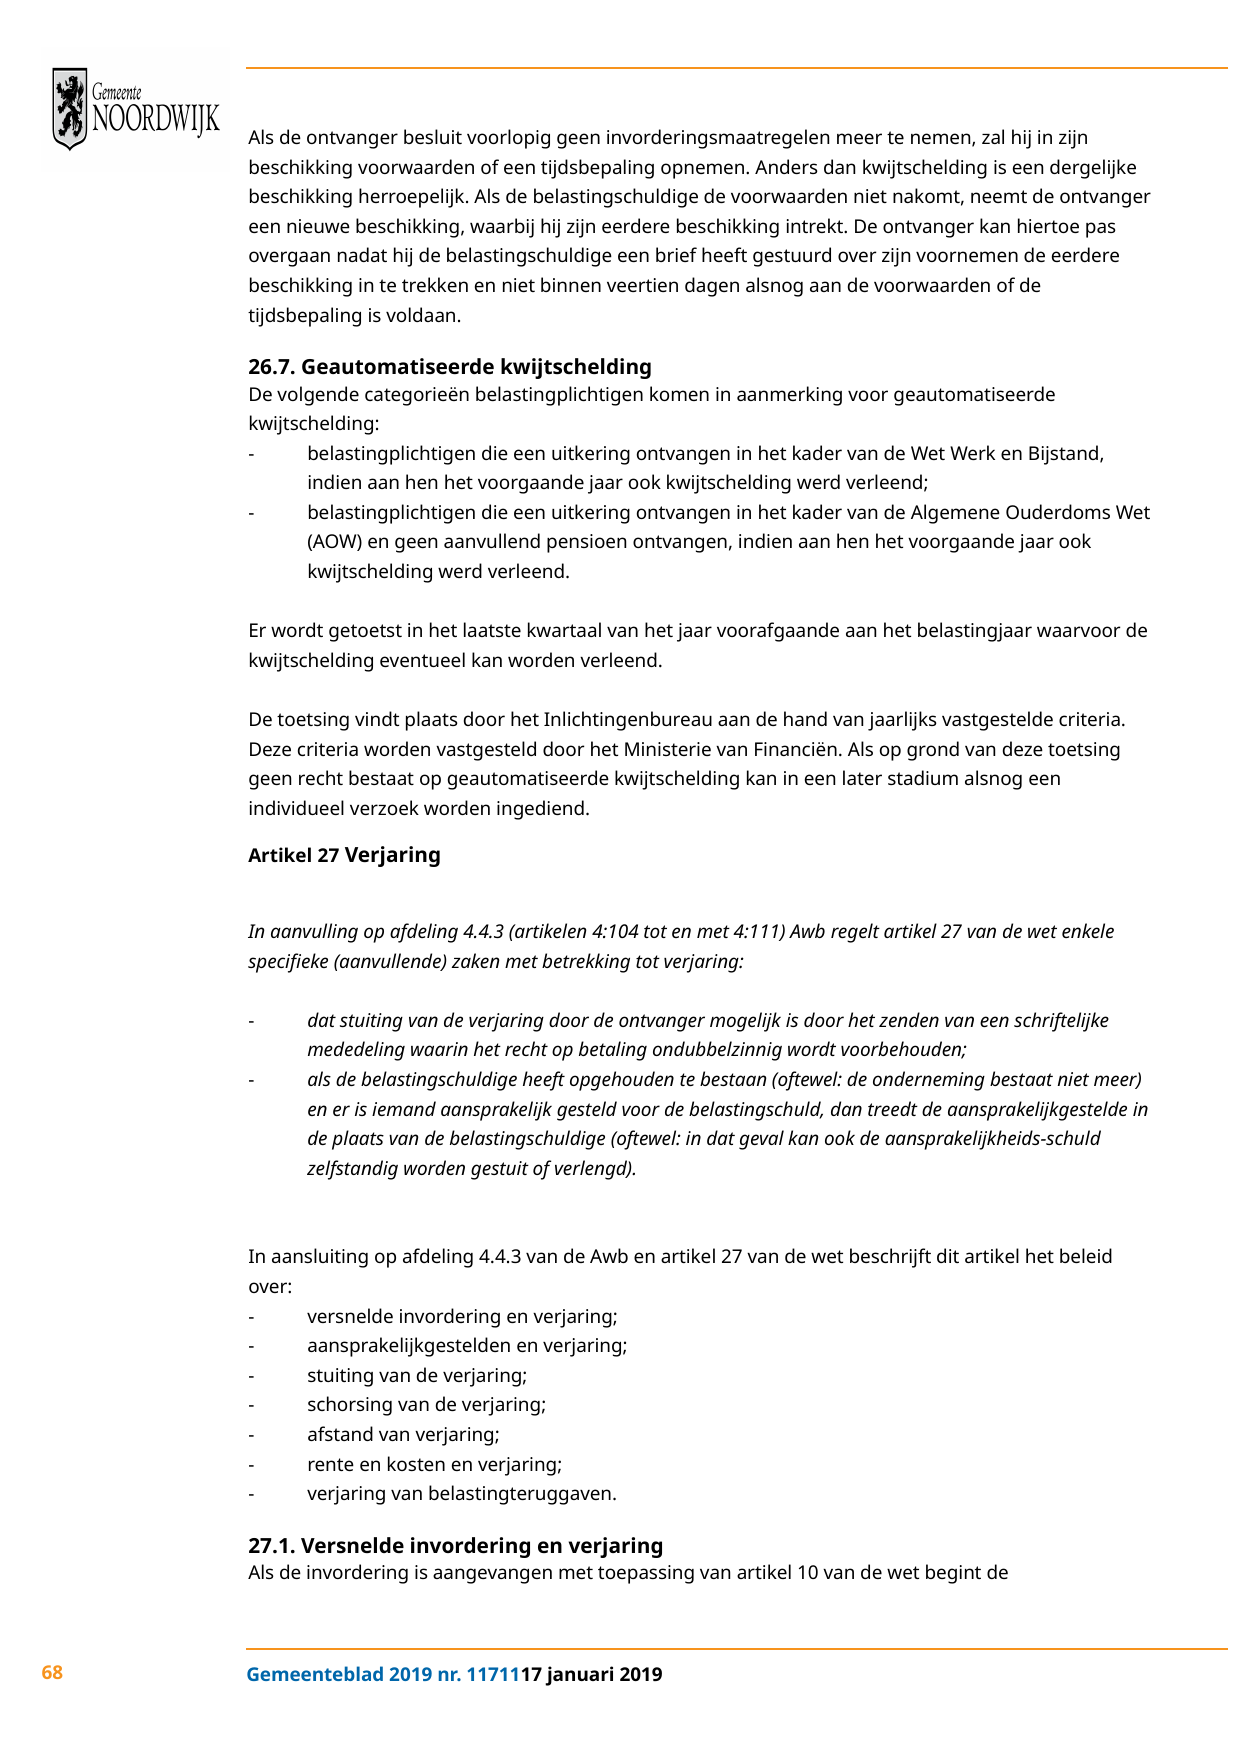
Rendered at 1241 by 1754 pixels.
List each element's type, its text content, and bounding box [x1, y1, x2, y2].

list belastingplichtigen die een uitkering ontvangen in het kader van de Wet Werk en Bijstand, indien aan hen het voorgaande jaar ook kwijtschelding werd verleend; [248, 440, 1152, 495]
text 26.7. Geautomatiseerde kwijtschelding [248, 352, 1152, 381]
list afstand van verjaring; [248, 1421, 1152, 1447]
text Als de invordering is aangevangen met toepassing van artikel 10 van de wet begint de [248, 1559, 1152, 1585]
list dat stuiting van de verjaring door de ontvanger mogelijk is door het zenden van een schriftelijke mededeling waarin het recht op betaling ondubbelzinnig wordt voorbehouden; [248, 1007, 1152, 1062]
text De toetsing vindt plaats door het Inlichtingenbureau aan de hand van jaarlijks vastgestelde criteria. Deze criteria worden vastgesteld door het Ministerie van Financiën. Als op grond van deze toetsing geen recht bestaat op geautomatiseerde kwijtschelding kan in een later stadium alsnog een individueel verzoek worden ingediend. [248, 706, 1152, 821]
list schorsing van de verjaring; [248, 1392, 1152, 1417]
list belastingplichtigen die een uitkering ontvangen in het kader van de Algemene Ouderdoms Wet (AOW) en geen aanvullend pensioen ontvangen, indien aan hen het voorgaande jaar ook kwijtschelding werd verleend. [248, 499, 1152, 584]
text Artikel 27 Verjaring [248, 841, 1152, 869]
list rente en kosten en verjaring; [248, 1451, 1152, 1476]
text In aanvulling op afdeling 4.4.3 (artikelen 4:104 tot en met 4:111) Awb regelt artikel 27 van de wet enkele specifieke (aanvullende) zaken met betrekking tot verjaring: [248, 918, 1152, 973]
text Er wordt getoetst in het laatste kwartaal van het jaar voorafgaande aan het belastingjaar waarvoor de kwijtschelding eventueel kan worden verleend. [248, 617, 1152, 673]
list als de belastingschuldige heeft opgehouden te bestaan (oftewel: de onderneming bestaat niet meer) en er is iemand aansprakelijk gesteld voor de belastingschuld, dan treedt de aansprakelijkgestelde in de plaats van de belastingschuldige (oftewel: in dat geval kan ook de aansprakelijkheids-schuld zelfstandig worden gestuit of verlengd). [248, 1066, 1152, 1181]
text In aansluiting op afdeling 4.4.3 van de Awb en artikel 27 van de wet beschrijft dit artikel het beleid over: [248, 1244, 1152, 1299]
picture [41, 47, 231, 172]
list verjaring van belastingteruggaven. [248, 1480, 1152, 1506]
text De volgende categorieën belastingplichtigen komen in aanmerking voor geautomatiseerde kwijtschelding: [248, 381, 1152, 436]
text 27.1. Versnelde invordering en verjaring [248, 1531, 1152, 1559]
text Als de ontvanger besluit voorlopig geen invorderingsmaatregelen meer te nemen, zal hij in zijn beschikking voorwaarden of een tijdsbepaling opnemen. Anders dan kwijtschelding is een dergelijke beschikking herroepelijk. Als de belastingschuldige de voorwaarden niet nakomt, neemt de ontvanger een nieuwe beschikking, waarbij hij zijn eerdere beschikking intrekt. De ontvanger kan hiertoe pas overgaan nadat hij de belastingschuldige een brief heeft gestuurd over zijn voornemen de eerdere beschikking in te trekken en niet binnen veertien dagen alsnog aan de voorwaarden of de tijdsbepaling is voldaan. [248, 124, 1152, 328]
list aansprakelijkgestelden en verjaring; [248, 1332, 1152, 1358]
list stuiting van de verjaring; [248, 1362, 1152, 1388]
list versnelde invordering en verjaring; [248, 1303, 1152, 1328]
